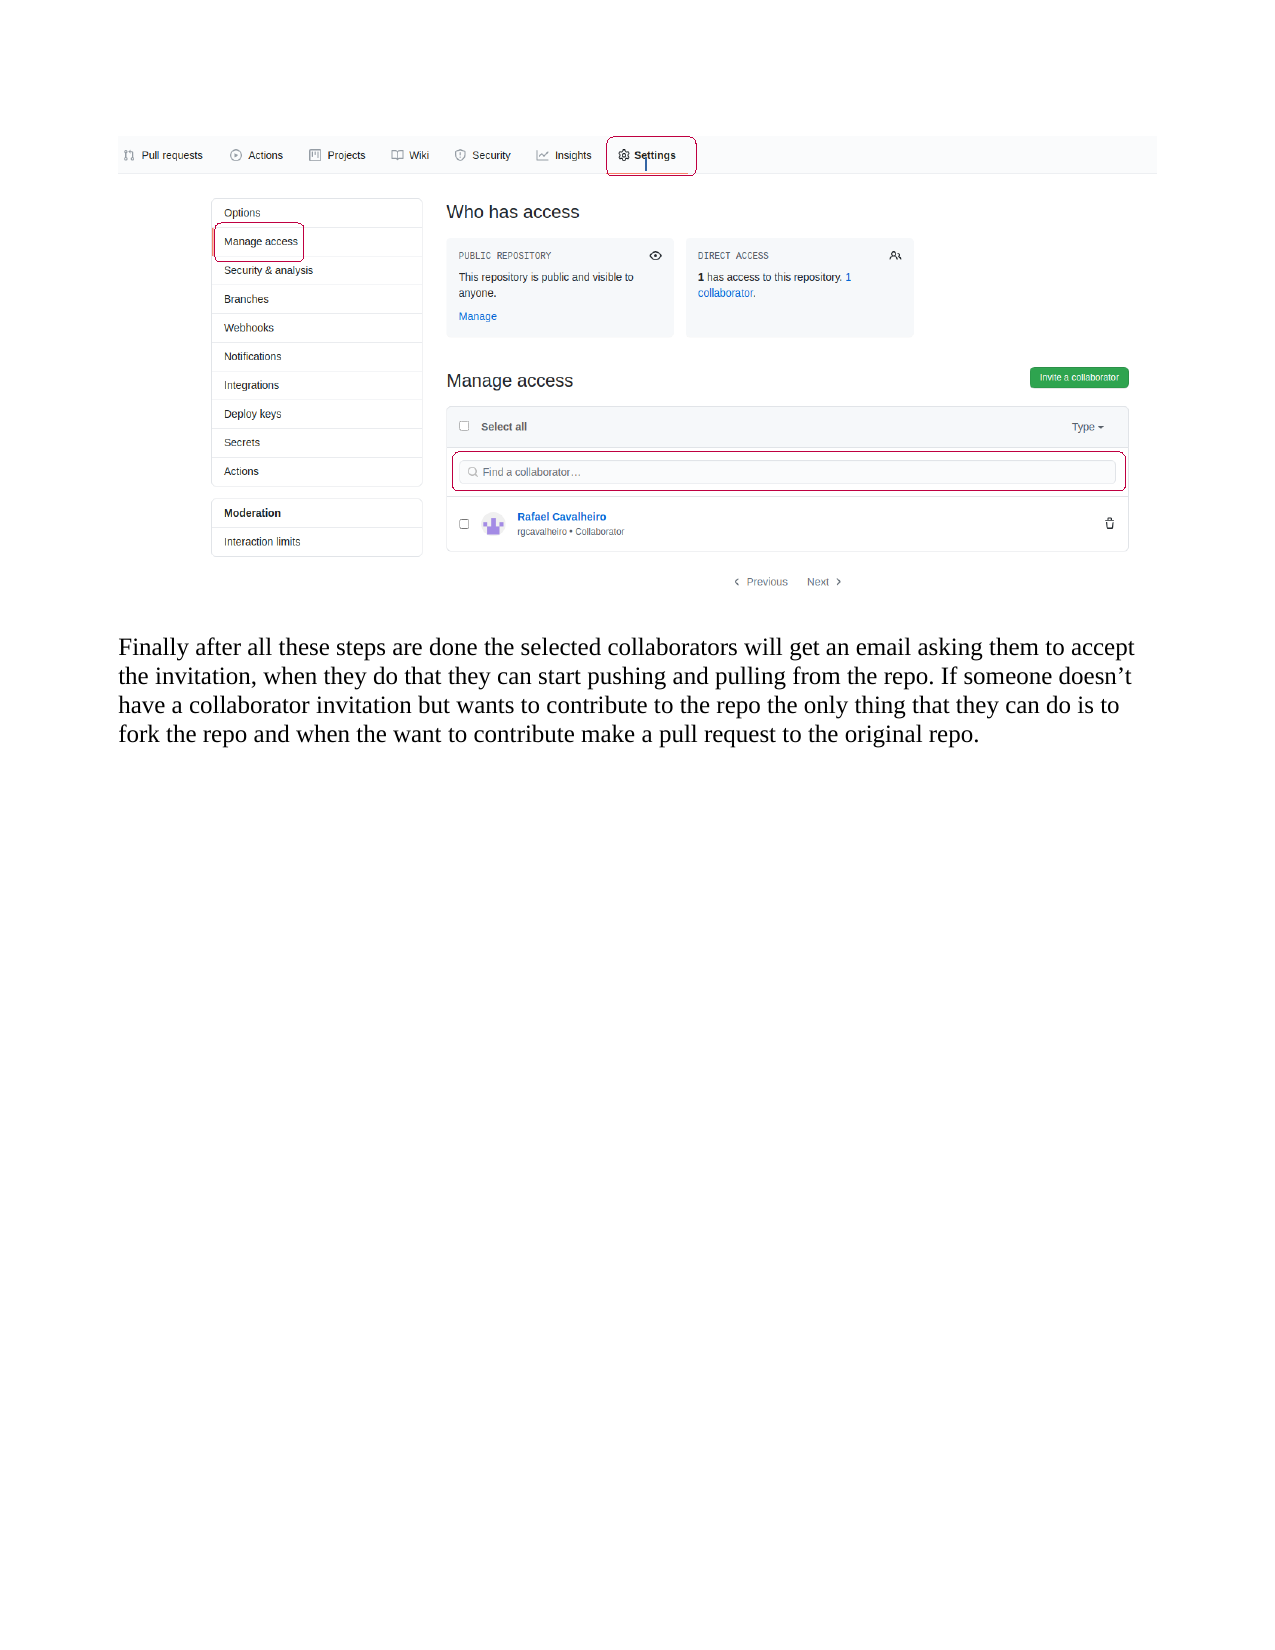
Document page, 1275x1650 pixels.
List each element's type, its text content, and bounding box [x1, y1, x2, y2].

picture [118, 136, 1157, 604]
text Finally after all these steps are done the selected collaborators will get an email asking them to accept the invitation, when they do that they can start pushing and pulling from the repo. If someone doesn’t have a collaborator invitation but wants to contribute to the repo the only thing that they can do is to fork the repo and when the want to contribute make a pull request to the original repo. [118, 632, 1157, 747]
